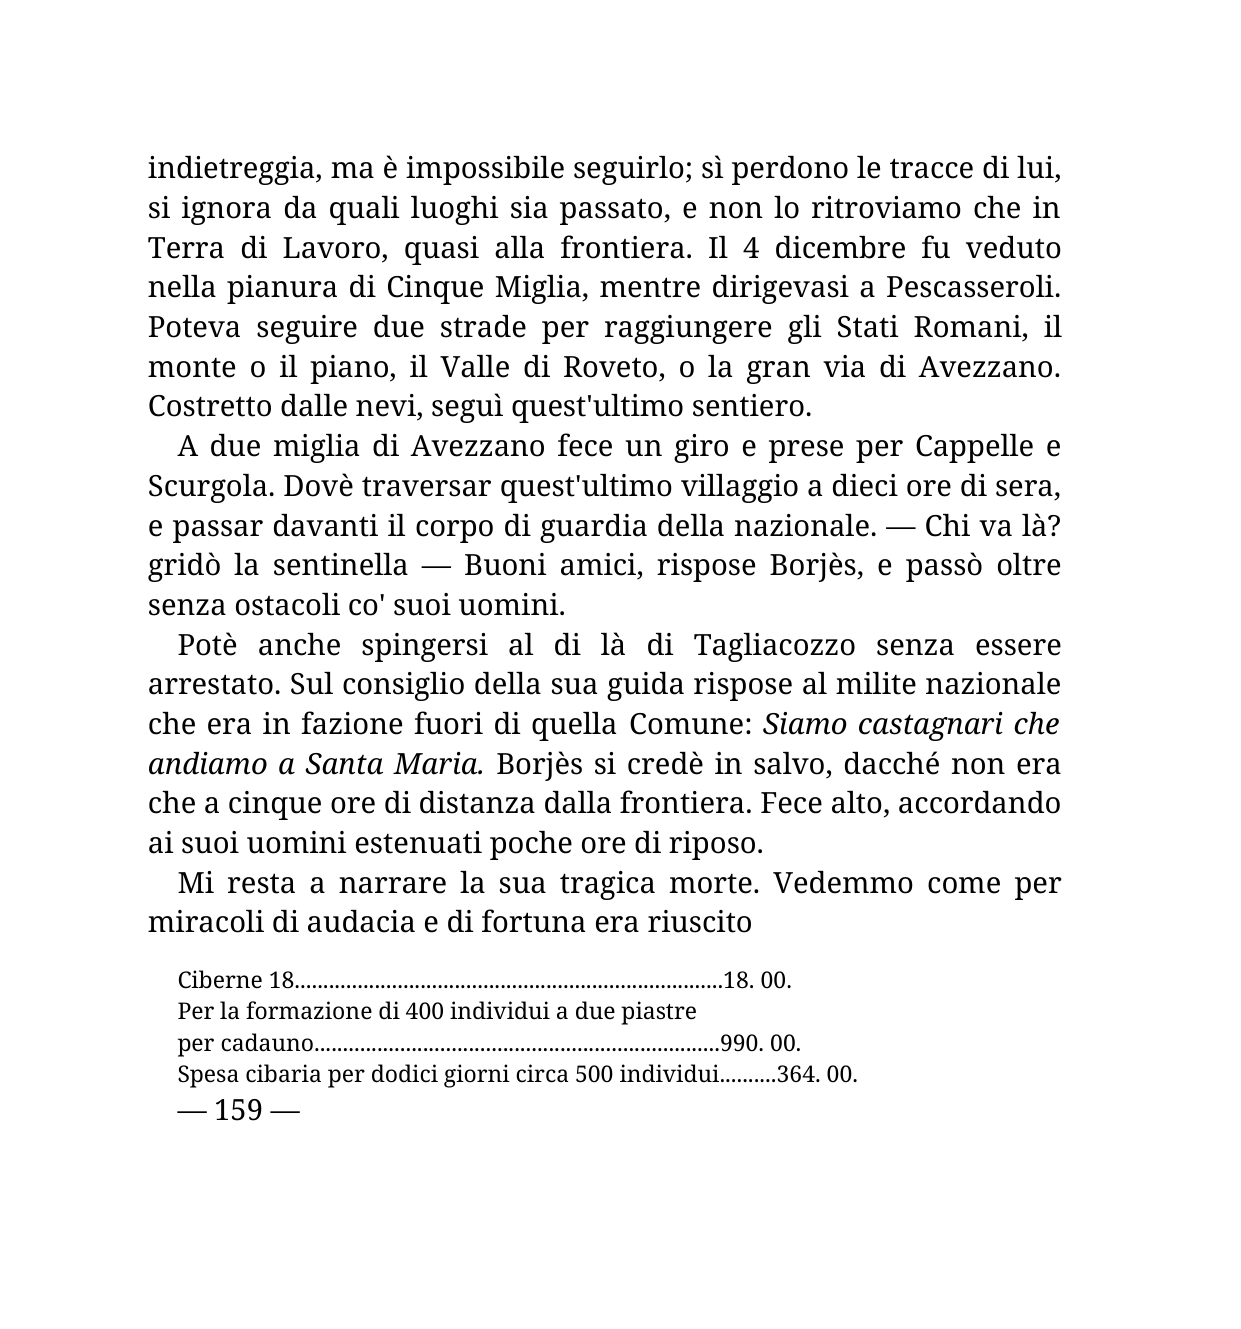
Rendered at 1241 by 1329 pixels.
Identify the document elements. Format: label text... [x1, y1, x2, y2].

text Mi resta a narrare la sua tragica morte. Vedemmo come per miracoli di audacia e di fortuna era riuscito [148, 862, 1063, 941]
text per cadauno.......................................................................990. 00. [148, 1027, 1063, 1058]
text Spesa cibaria per dodici giorni circa 500 individui..........364. 00. [148, 1058, 1063, 1089]
text Potè anche spingersi al di là di Tagliacozzo senza essere arrestato. Sul consiglio della sua guida rispose al milite nazionale che era in fazione fuori di quella Comune: Siamo castagnari che andiamo a Santa Maria. Borjès si credè in salvo, dacché non era che a cinque ore di distanza dalla frontiera. Fece alto, accordando ai suoi uomini estenuati poche ore di riposo. [148, 624, 1063, 862]
text indietreggia, ma è impossibile seguirlo; sì perdono le tracce di lui, si ignora da quali luoghi sia passato, e non lo ritroviamo che in Terra di Lavoro, quasi alla frontiera. Il 4 dicembre fu veduto nella pianura di Cinque Miglia, mentre dirigevasi a Pescasseroli. Poteva seguire due strade per raggiungere gli Stati Romani, il monte o il piano, il Valle di Roveto, o la gran via di Avezzano. Costretto dalle nevi, seguì quest'ultimo sentiero. [148, 148, 1063, 425]
text Ciberne 18...........................................................................18. 00. [148, 964, 1063, 995]
text Per la formazione di 400 individui a due piastre [148, 995, 1063, 1027]
text — 159 — [148, 1089, 1063, 1129]
text A due miglia di Avezzano fece un giro e prese per Cappelle e Scurgola. Dovè traversar quest'ultimo villaggio a dieci ore di sera, e passar davanti il corpo di guardia della nazionale. — Chi va là? gridò la sentinella — Buoni amici, rispose Borjès, e passò oltre senza ostacoli co' suoi uomini. [148, 425, 1063, 624]
